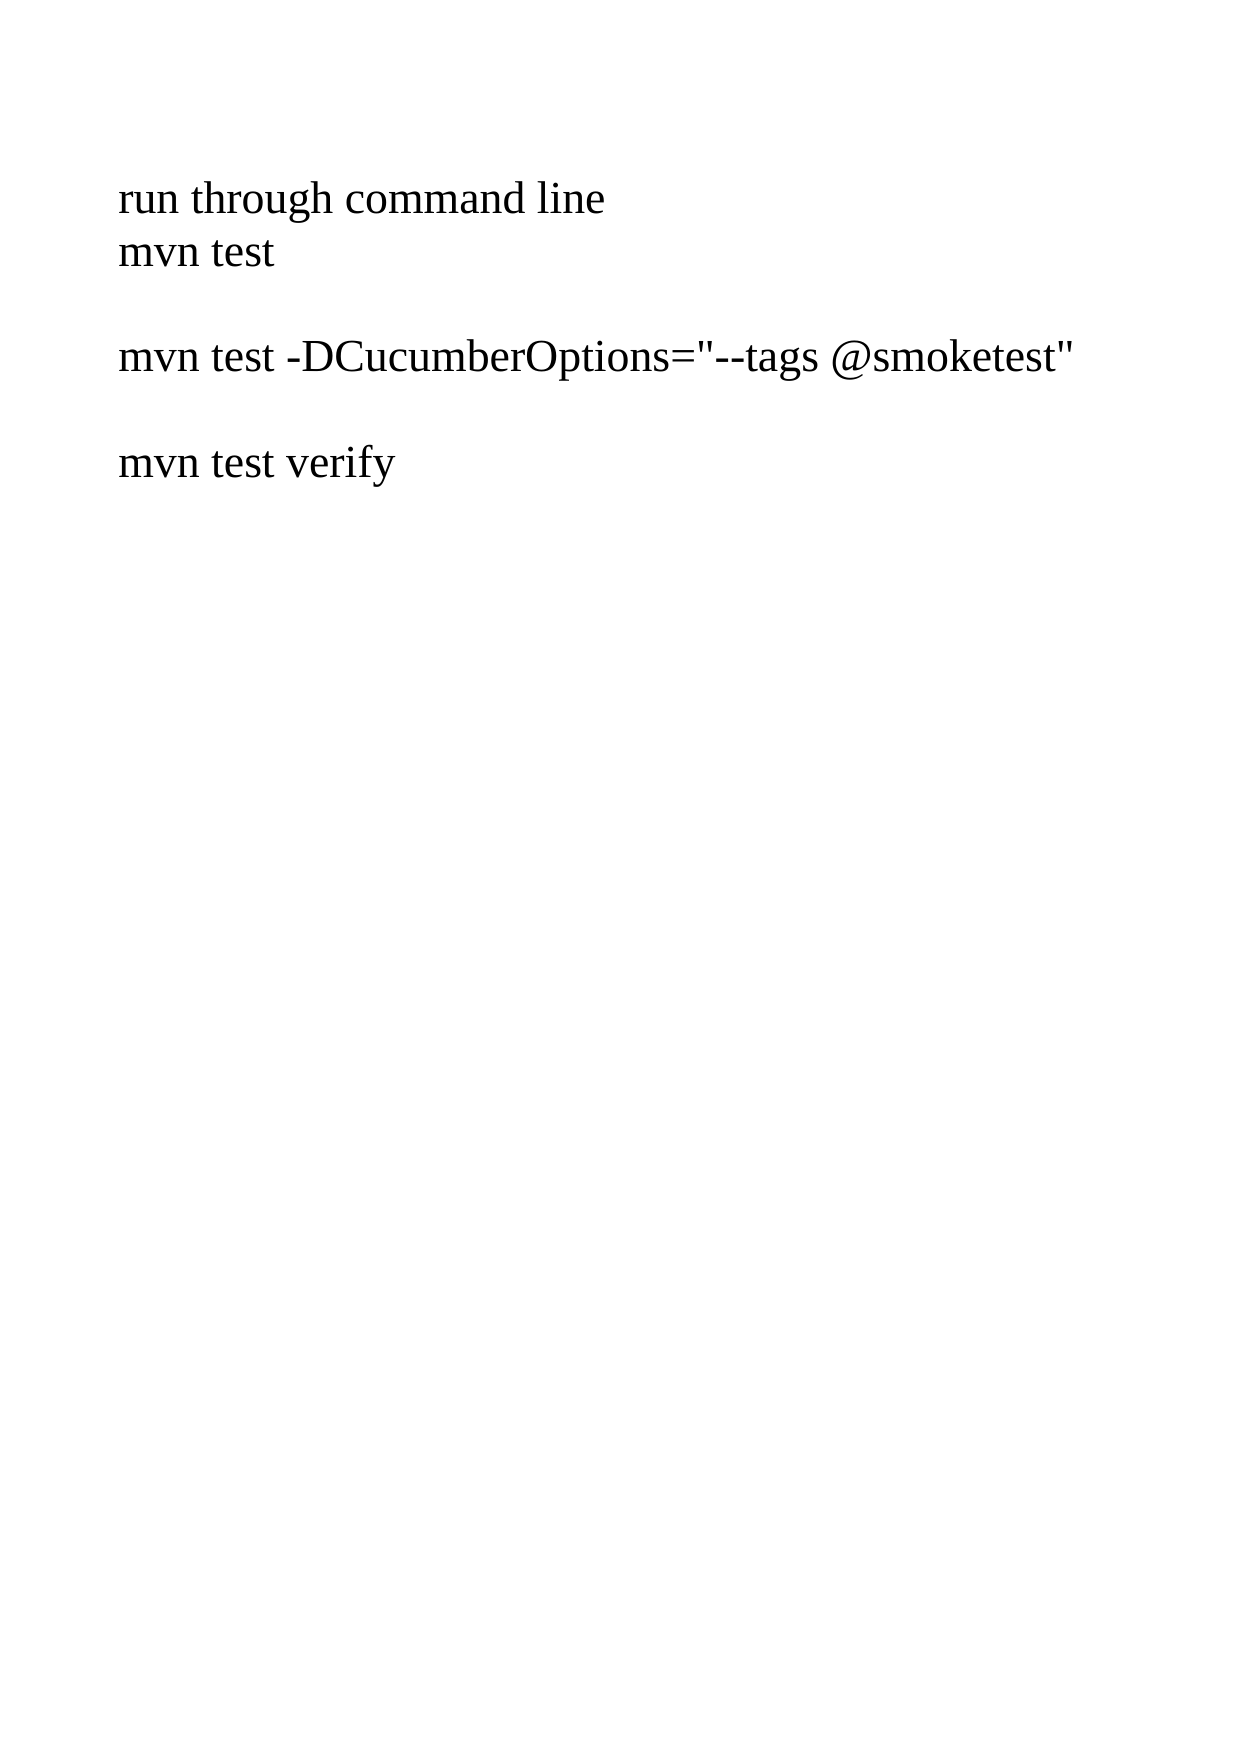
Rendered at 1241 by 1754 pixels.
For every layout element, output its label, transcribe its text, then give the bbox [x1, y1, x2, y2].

text mvn test verify [118, 434, 1122, 487]
text mvn test [118, 223, 1122, 276]
text run through command line [118, 171, 1122, 223]
text mvn test -DCucumberOptions="--tags @smoketest" [118, 329, 1122, 382]
